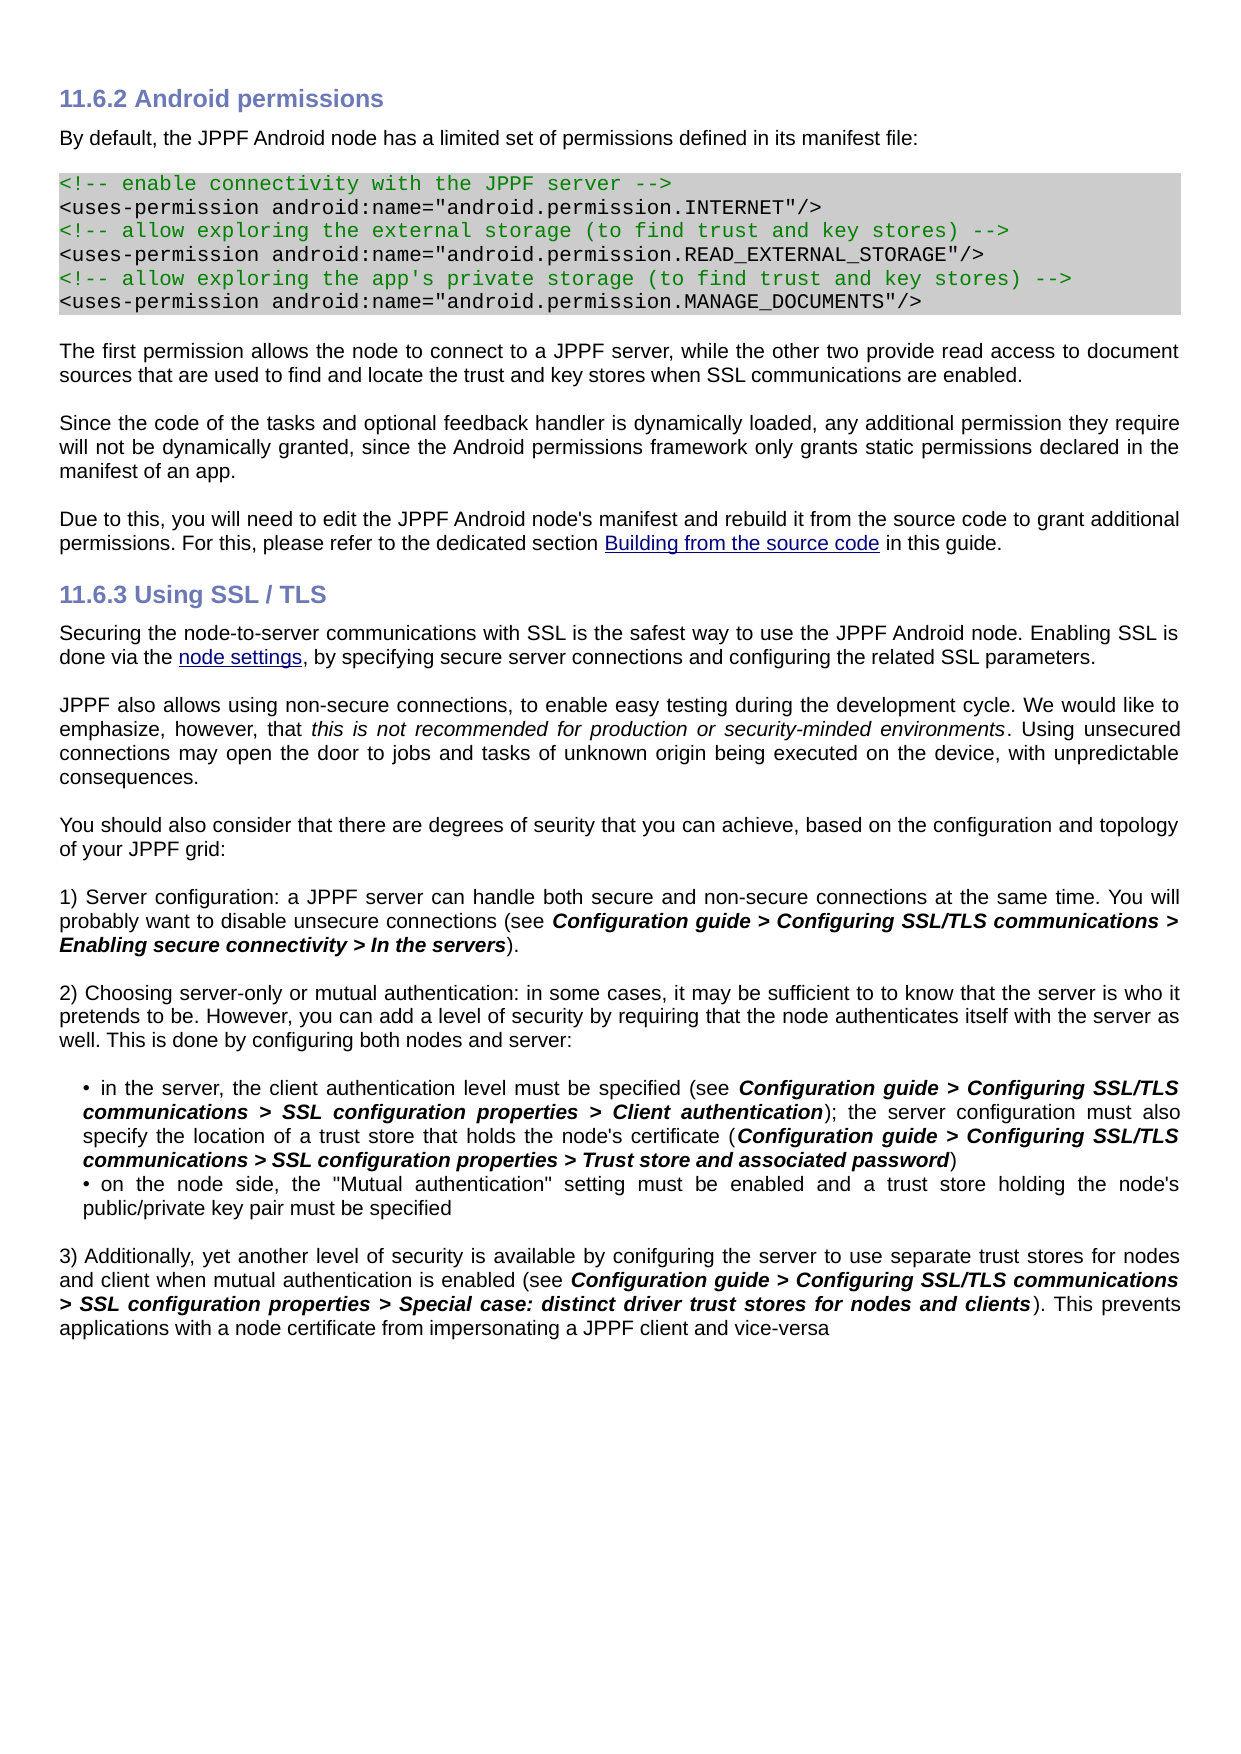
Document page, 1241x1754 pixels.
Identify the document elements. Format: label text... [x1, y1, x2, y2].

subtitle Android permissions [59, 84, 1181, 113]
text Due to this, you will need to edit the JPPF Android node's manifest and rebuild it from the source code to grant additional permissions. For this, please refer to the dedicated section Building from the source code in this guide. [59, 507, 1181, 555]
text <uses-permission android:name="android.permission.INTERNET"/> [59, 197, 1181, 221]
text <!-- allow exploring the app's private storage (to find trust and key stores) --> [59, 268, 1181, 291]
text You should also consider that there are degrees of seurity that you can achieve, based on the configuration and topology of your JPPF grid: [59, 813, 1181, 861]
text <!-- enable connectivity with the JPPF server --> [59, 173, 1181, 197]
text Since the code of the tasks and optional feedback handler is dynamically loaded, any additional permission they require will not be dynamically granted, since the Android permissions framework only grants static permissions declared in the manifest of an app. [59, 411, 1181, 483]
subtitle Using SSL / TLS [59, 580, 1181, 608]
text The first permission allows the node to connect to a JPPF server, while the other two provide read access to document sources that are used to find and locate the trust and key stores when SSL communications are enabled. [59, 339, 1181, 387]
text JPPF also allows using non-secure connections, to enable easy testing during the development cycle. We would like to emphasize, however, that this is not recommended for production or security-minded environments. Using unsecured connections may open the door to jobs and tasks of unknown origin being executed on the device, with unpredictable consequences. [59, 693, 1181, 789]
text 1) Server configuration: a JPPF server can handle both secure and non-secure connections at the same time. You will probably want to disable unsecure connections (see Configuration guide > Configuring SSL/TLS communications > Enabling secure connectivity > In the servers). [59, 884, 1181, 956]
text 3) Additionally, yet another level of security is available by conifguring the server to use separate trust stores for nodes and client when mutual authentication is enabled (see Configuration guide > Configuring SSL/TLS communications > SSL configuration properties > Special case: distinct driver trust stores for nodes and clients). This prevents applications with a node certificate from impersonating a JPPF client and vice-versa [59, 1244, 1181, 1340]
text By default, the JPPF Android node has a limited set of permissions defined in its manifest file: [59, 125, 1181, 149]
text <uses-permission android:name="android.permission.READ_EXTERNAL_STORAGE"/> [59, 244, 1181, 268]
list in the server, the client authentication level must be specified (see Configuration guide > Configuring SSL/TLS communications > SSL configuration properties > Client authentication); the server configuration must also specify the location of a trust store that holds the node's certificate (Configuration guide > Configuring SSL/TLS communications > SSL configuration properties > Trust store and associated password) [83, 1076, 1181, 1172]
text <uses-permission android:name="android.permission.MANAGE_DOCUMENTS"/> [59, 291, 1181, 315]
text Securing the node-to-server communications with SSL is the safest way to use the JPPF Android node. Enabling SSL is done via the node settings, by specifying secure server connections and configuring the related SSL parameters. [59, 621, 1181, 669]
text <!-- allow exploring the external storage (to find trust and key stores) --> [59, 221, 1181, 244]
list on the node side, the "Mutual authentication" setting must be enabled and a trust store holding the node's public/private key pair must be specified [83, 1172, 1181, 1220]
text 2) Choosing server-only or mutual authentication: in some cases, it may be sufficient to to know that the server is who it pretends to be. However, you can add a level of security by requiring that the node authenticates itself with the server as well. This is done by configuring both nodes and server: [59, 980, 1181, 1052]
